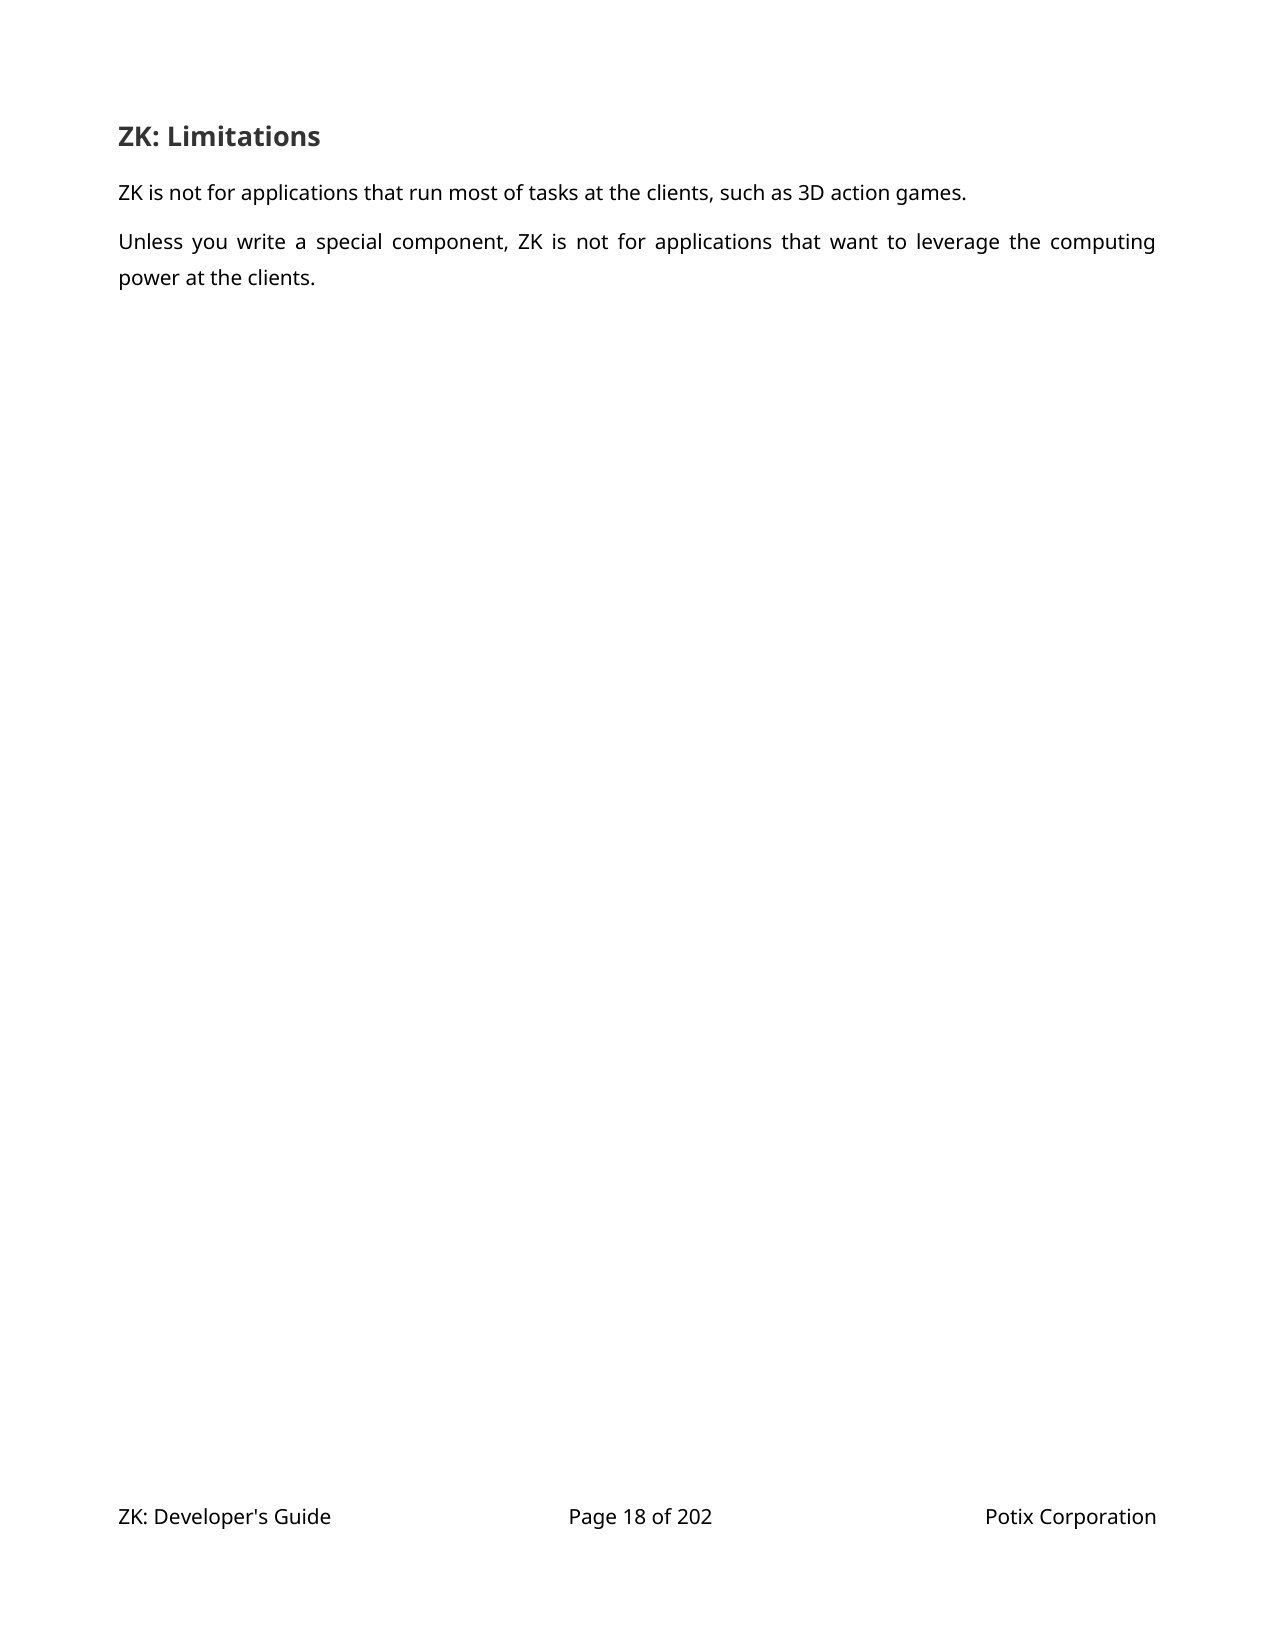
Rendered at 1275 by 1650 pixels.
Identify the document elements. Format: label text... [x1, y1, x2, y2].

text Unless you write a special component, ZK is not for applications that want to leverage the computing power at the clients. [118, 227, 1157, 291]
subtitle ZK: Limitations [118, 118, 1157, 155]
text ZK is not for applications that run most of tasks at the clients, such as 3D action games. [118, 178, 1157, 207]
